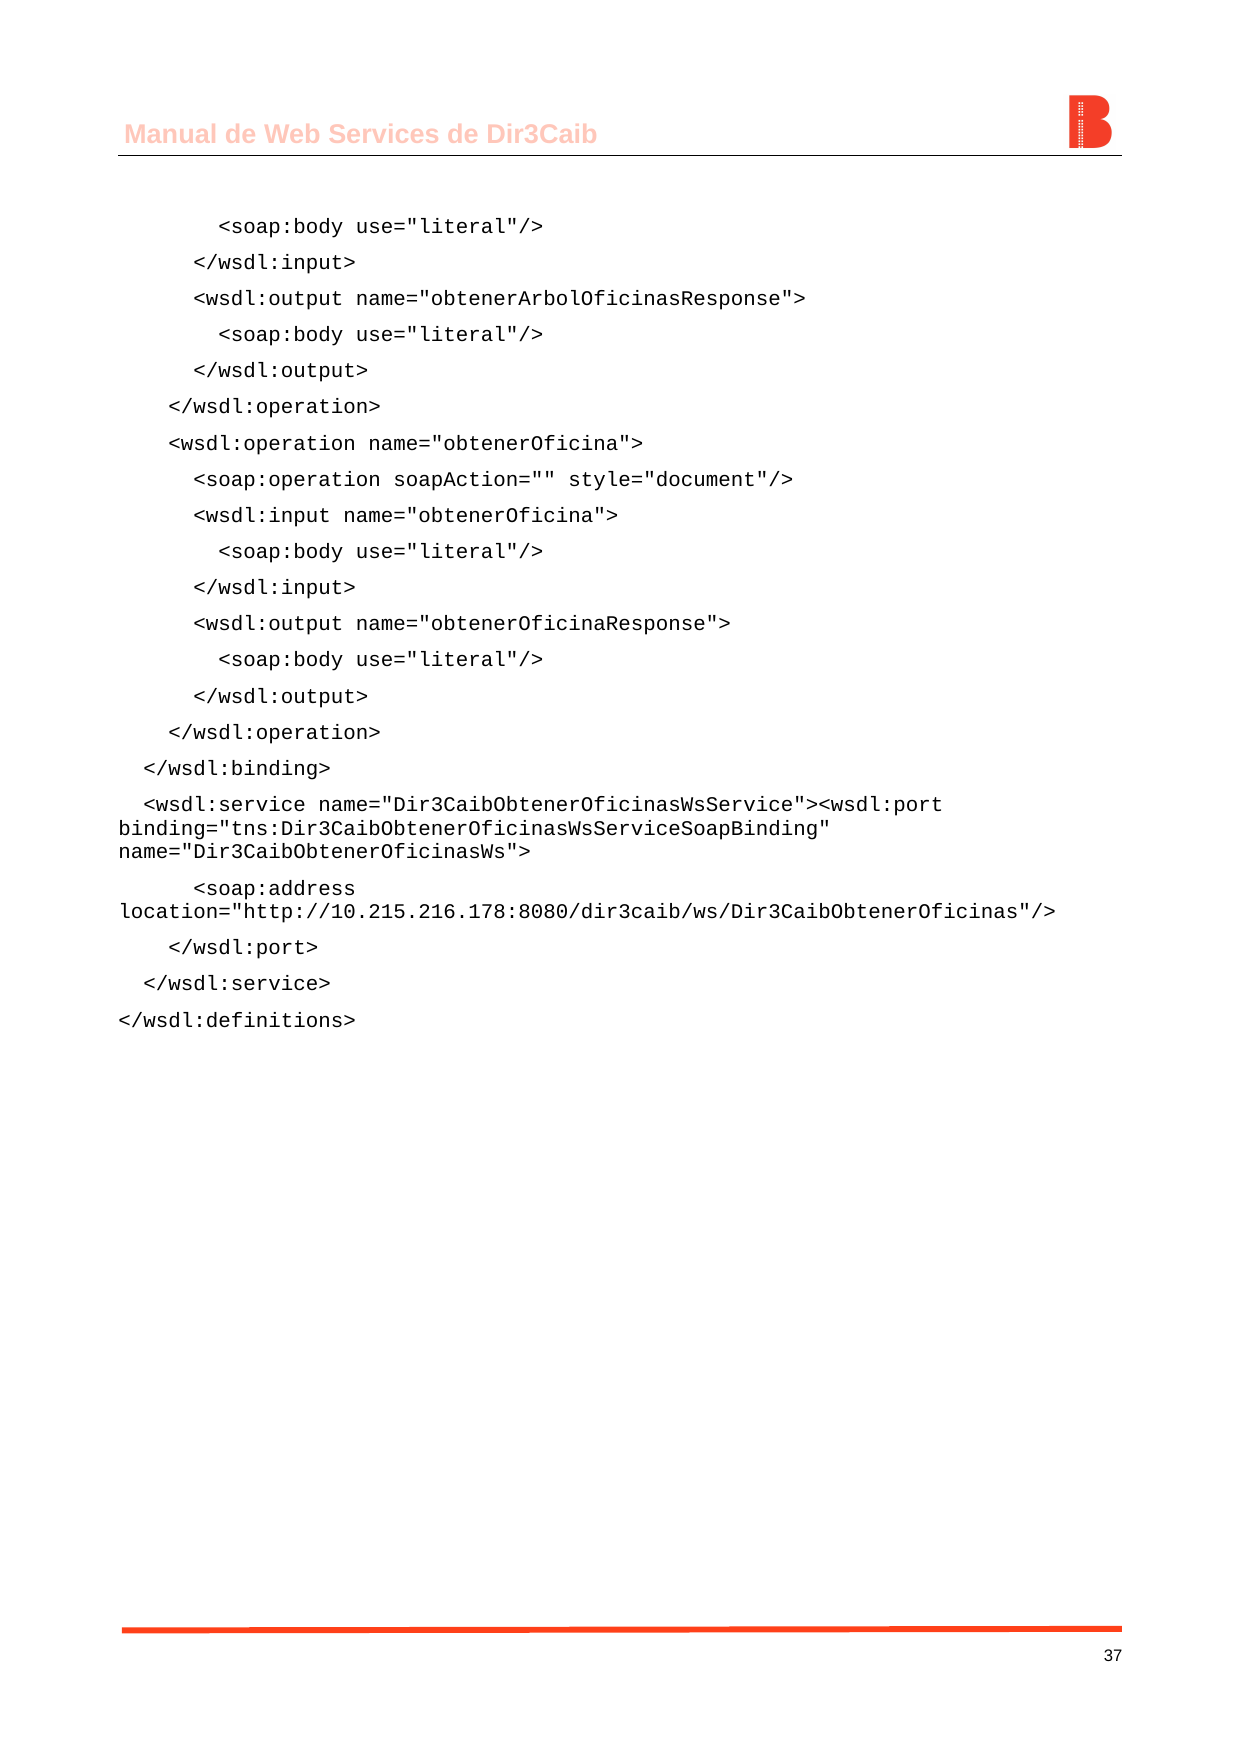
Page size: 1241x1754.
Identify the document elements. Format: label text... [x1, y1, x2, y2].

text <soap:body use="literal"/> [118, 541, 1122, 565]
text </wsdl:port> [118, 937, 1122, 961]
text </wsdl:operation> [118, 722, 1122, 745]
text <soap:body use="literal"/> [118, 324, 1122, 348]
text </wsdl:operation> [118, 396, 1122, 420]
text </wsdl:output> [118, 686, 1122, 709]
text </wsdl:definitions> [118, 1009, 1122, 1033]
text <wsdl:output name="obtenerArbolOficinasResponse"> [118, 288, 1122, 312]
text <soap:address location="http://10.215.216.178:8080/dir3caib/ws/Dir3CaibObtenerOficinas"/> [118, 877, 1122, 925]
text <wsdl:input name="obtenerOficina"> [118, 505, 1122, 528]
text </wsdl:output> [118, 360, 1122, 384]
text <soap:operation soapAction="" style="document"/> [118, 469, 1122, 492]
text </wsdl:input> [118, 577, 1122, 601]
text <wsdl:output name="obtenerOficinaResponse"> [118, 613, 1122, 637]
text <soap:body use="literal"/> [118, 649, 1122, 673]
text </wsdl:service> [118, 973, 1122, 997]
text </wsdl:binding> [118, 758, 1122, 782]
text <wsdl:service name="Dir3CaibObtenerOficinasWsService"><wsdl:port binding="tns:Dir3CaibObtenerOficinasWsServiceSoapBinding" name="Dir3CaibObtenerOficinasWs"> [118, 794, 1122, 865]
picture [1063, 94, 1117, 150]
text <wsdl:operation name="obtenerOficina"> [118, 433, 1122, 456]
text <soap:body use="literal"/> [118, 216, 1122, 239]
text </wsdl:input> [118, 252, 1122, 276]
